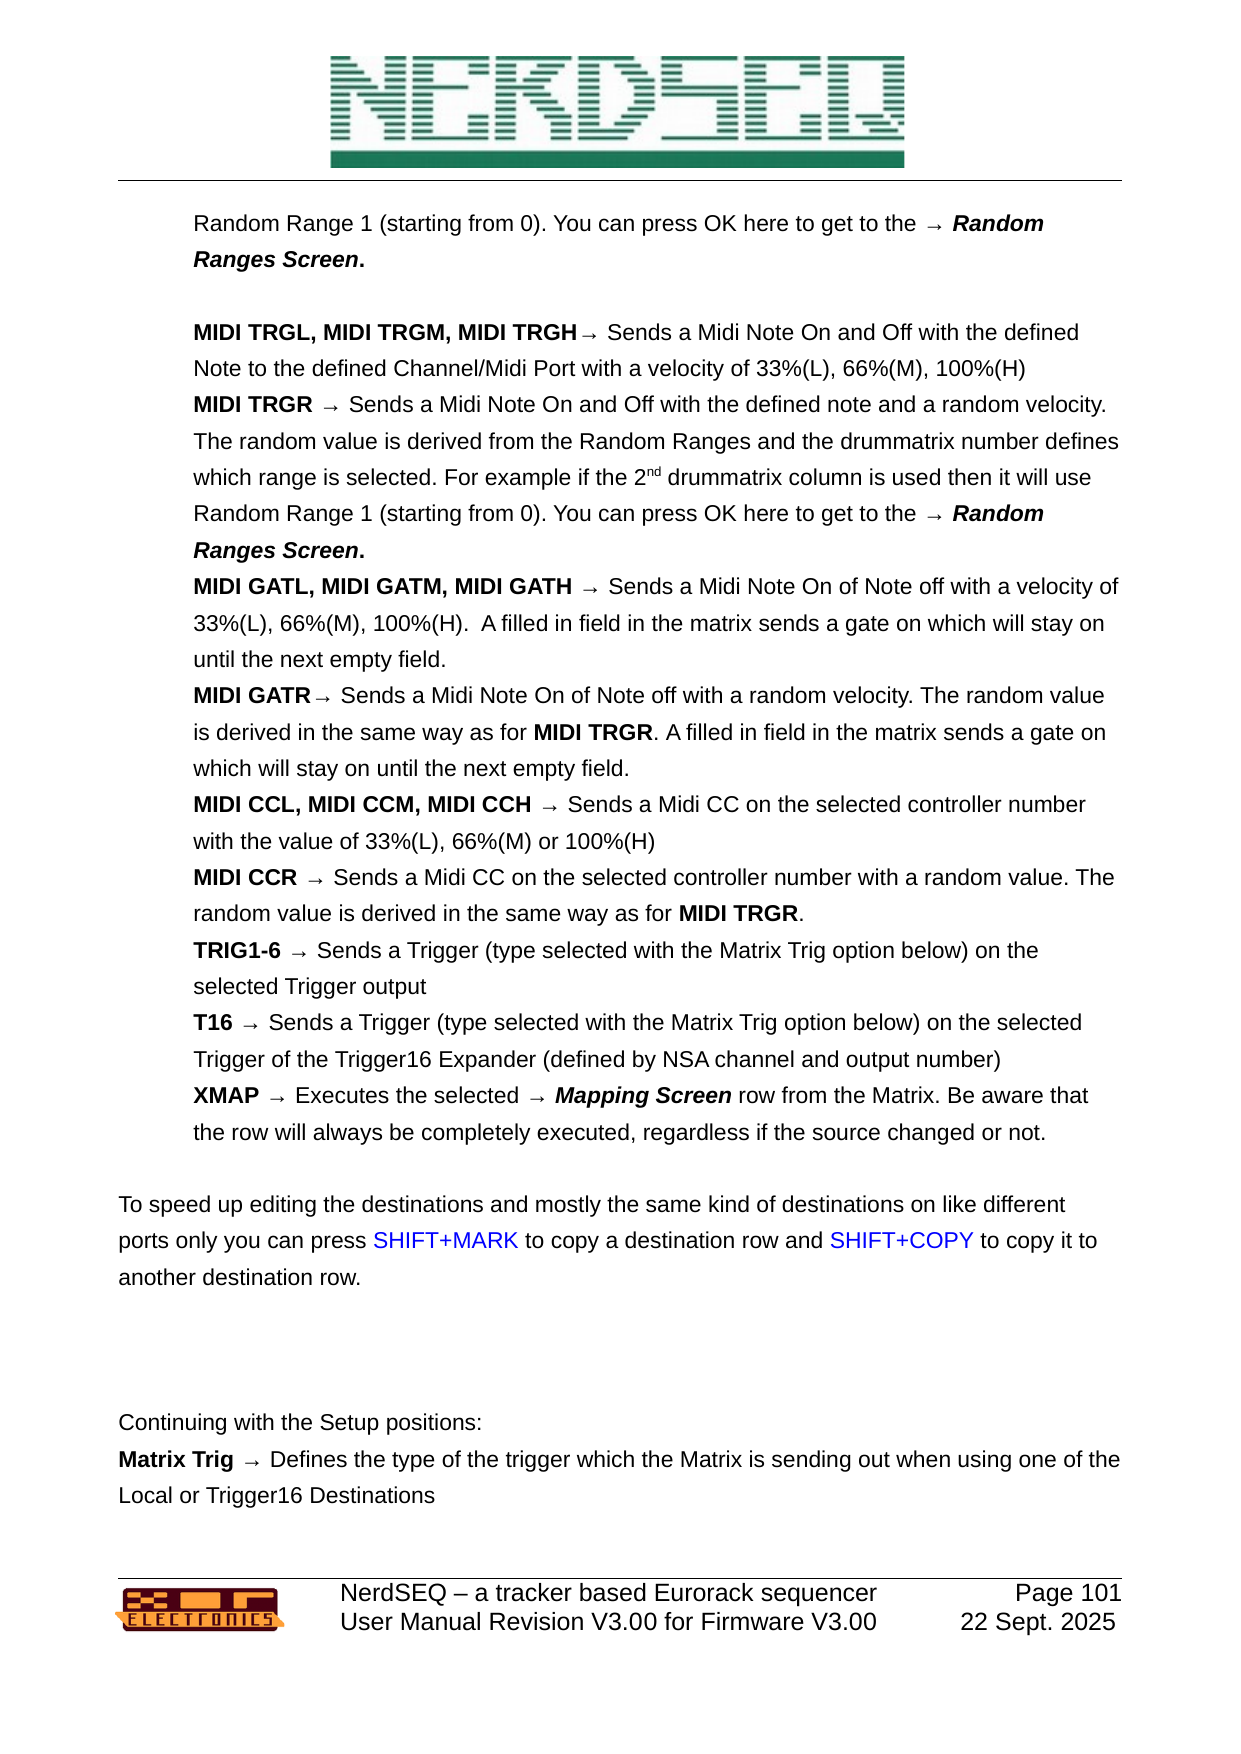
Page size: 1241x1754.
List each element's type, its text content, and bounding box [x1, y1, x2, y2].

text T16 → Sends a Trigger (type selected with the Matrix Trig option below) on the selected Trigger of the Trigger16 Expander (defined by NSA channel and output number) [193, 1009, 1122, 1072]
text TRIG1-6 → Sends a Trigger (type selected with the Matrix Trig option below) on the selected Trigger output [193, 937, 1122, 999]
text MIDI GATR→ Sends a Midi Note On of Note off with a random velocity. The random value is derived in the same way as for MIDI TRGR. A filled in field in the matrix sends a gate on which will stay on until the next empty field. [193, 682, 1122, 781]
text MIDI TRGL, MIDI TRGM, MIDI TRGH→ Sends a Midi Note On and Off with the defined Note to the defined Channel/Midi Port with a velocity of 33%(L), 66%(M), 100%(H) [193, 319, 1122, 381]
text MIDI TRGR → Sends a Midi Note On and Off with the defined note and a random velocity. The random value is derived from the Random Ranges and the drummatrix number defines which range is selected. For example if the 2nd drummatrix column is used then it will use Random Range 1 (starting from 0). You can press OK here to get to the → Random Ranges Screen. MIDI GATL, MIDI GATM, MIDI GATH → Sends a Midi Note On of Note off with a velocity of 33%(L), 66%(M), 100%(H). A filled in field in the matrix sends a gate on which will stay on until the next empty field. [193, 391, 1122, 672]
picture [330, 56, 905, 168]
text MIDI CCL, MIDI CCM, MIDI CCH → Sends a Midi CC on the selected controller number with the value of 33%(L), 66%(M) or 100%(H) [193, 791, 1122, 854]
text Continuing with the Setup positions: [118, 1409, 1122, 1436]
text XMAP → Executes the selected → Mapping Screen row from the Matrix. Be aware that the row will always be completely executed, regardless if the source changed or not. [193, 1082, 1122, 1145]
picture [115, 1584, 285, 1634]
text To speed up editing the destinations and mostly the same kind of destinations on like different ports only you can press SHIFT+MARK to copy a destination row and SHIFT+COPY to copy it to another destination row. [118, 1191, 1122, 1290]
text Matrix Trig → Defines the type of the trigger which the Matrix is sending out when using one of the Local or Trigger16 Destinations [118, 1446, 1122, 1508]
text Random Range 1 (starting from 0). You can press OK here to get to the → Random Ranges Screen. [193, 209, 1122, 272]
text MIDI CCR → Sends a Midi CC on the selected controller number with a random value. The random value is derived in the same way as for MIDI TRGR. [193, 864, 1122, 927]
